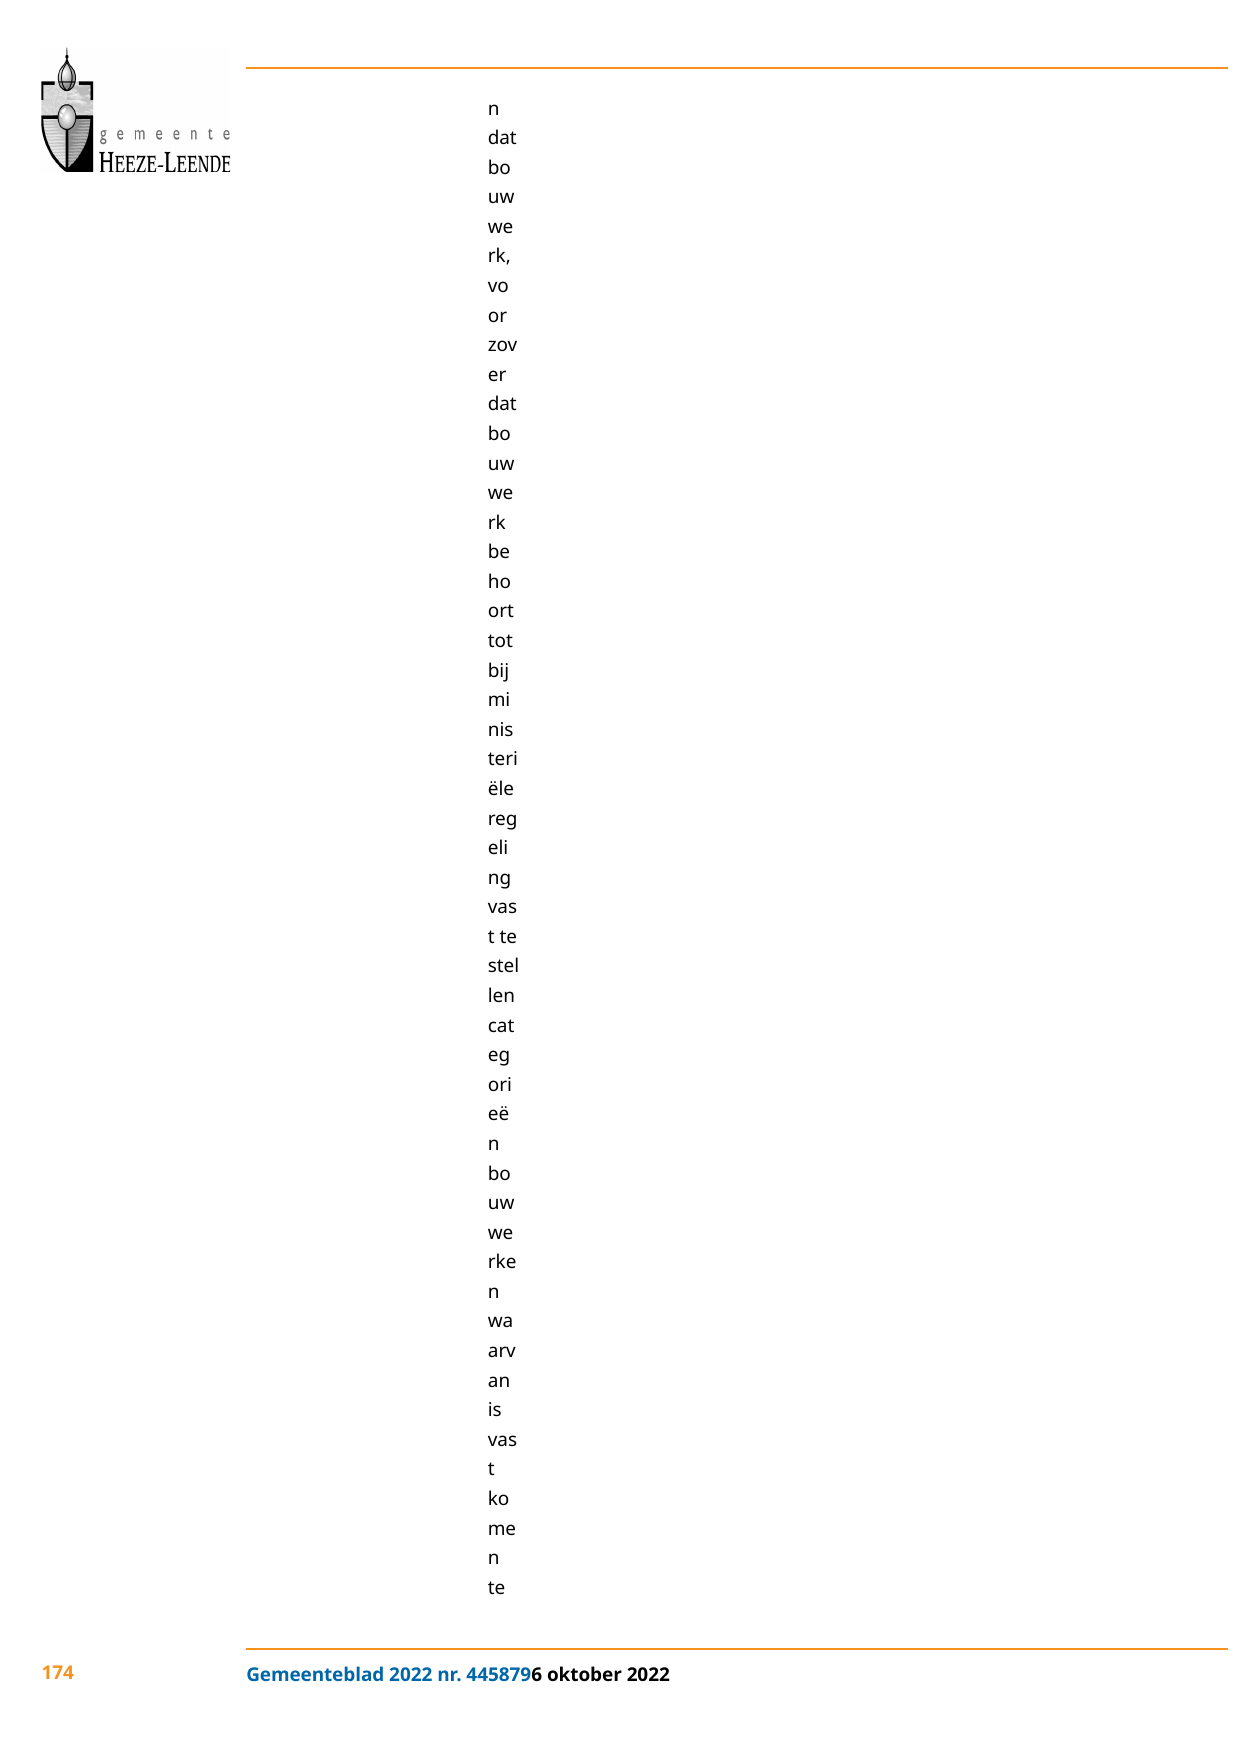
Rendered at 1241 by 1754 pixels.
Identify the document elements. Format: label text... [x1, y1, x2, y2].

table_cell n dat bouwwerk, voor zover dat bouwwerk behoort tot bij ministeriële regeling vast te stellen categorieën bouwwerken waarvan is vast komen te [429, 95, 519, 1600]
table_cell [338, 95, 429, 1600]
table_cell [1061, 95, 1152, 1600]
table_cell [519, 95, 790, 1600]
table_cell [971, 95, 1061, 1600]
table_cell [248, 95, 338, 1600]
table_cell [790, 95, 881, 1600]
picture [41, 47, 231, 172]
table_cell [881, 95, 971, 1600]
